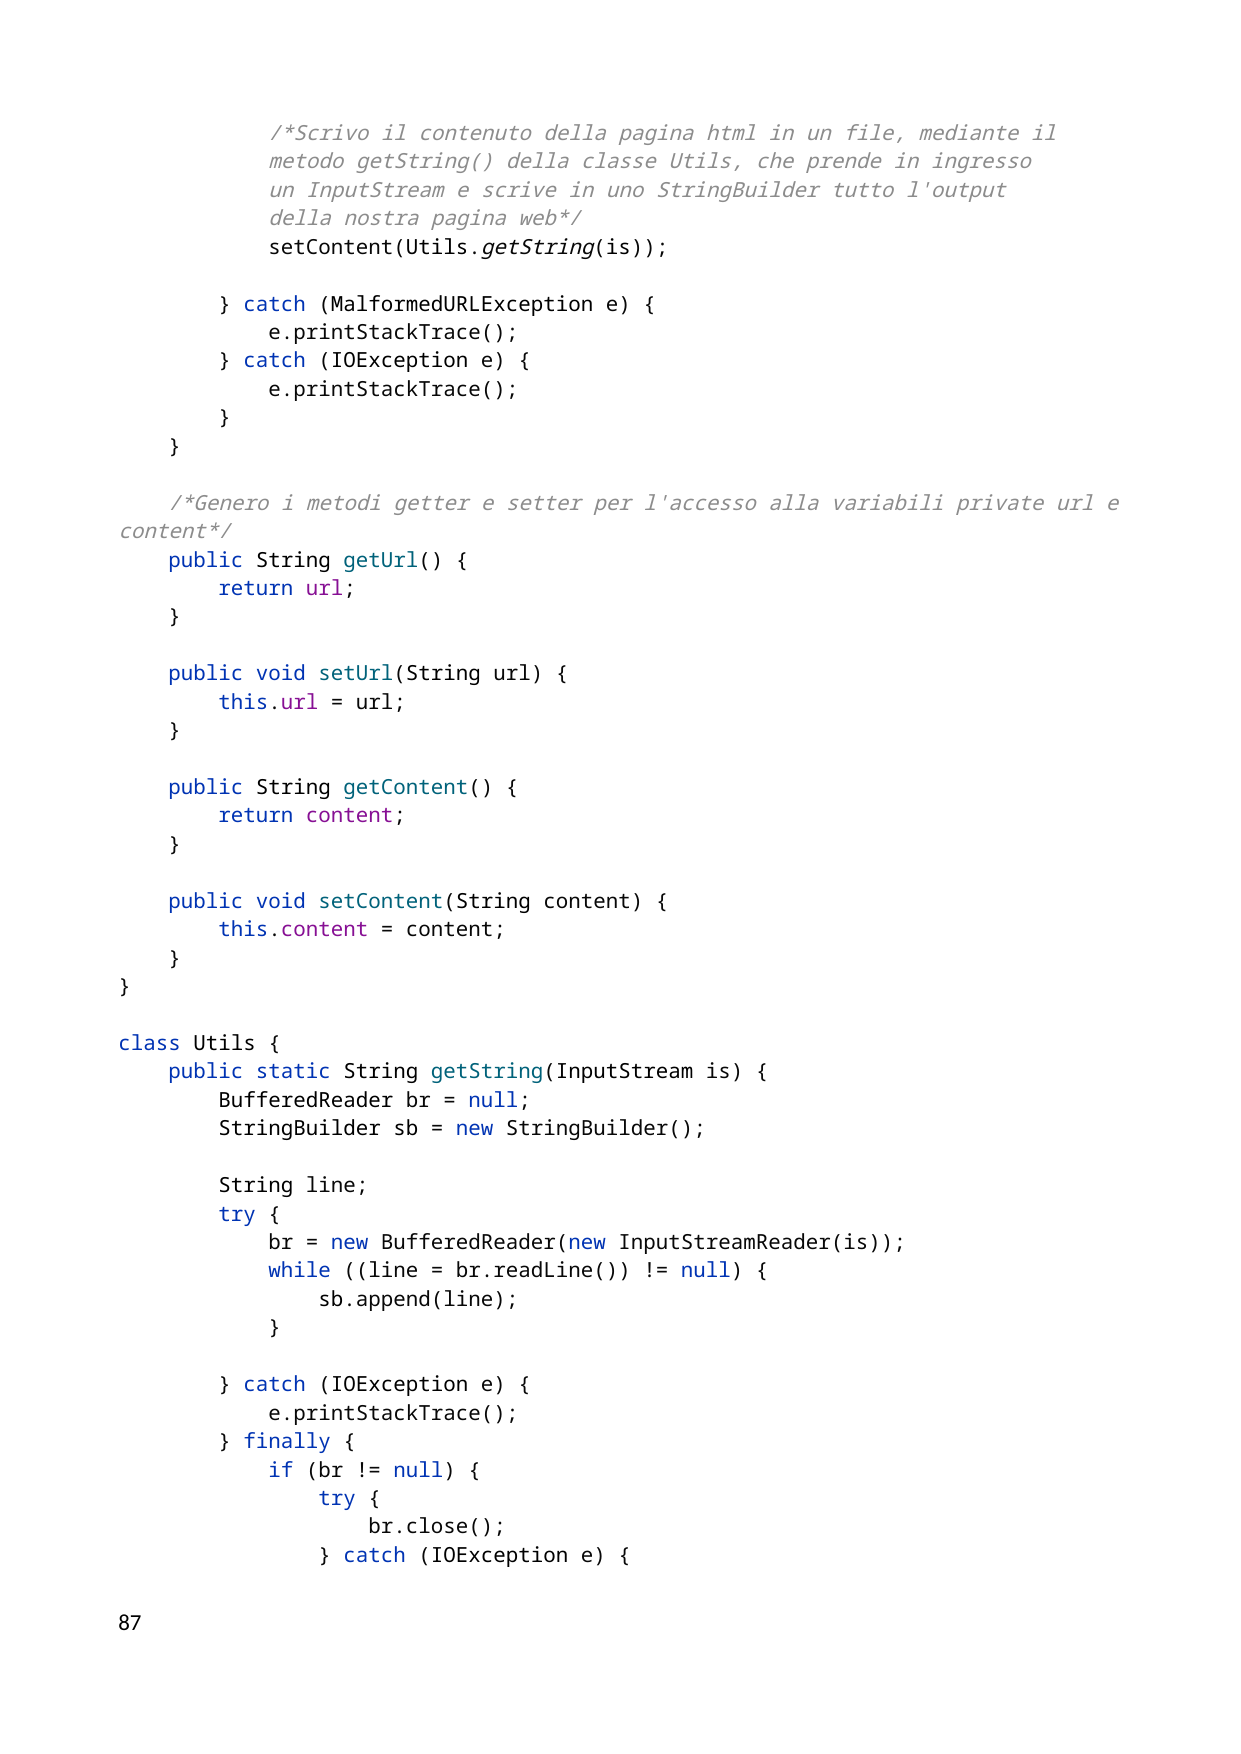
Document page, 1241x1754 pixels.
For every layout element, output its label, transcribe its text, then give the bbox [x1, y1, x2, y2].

text /*Scrivo il contenuto della pagina html in un file, mediante il metodo getString() della classe Utils, che prende in ingresso un InputStream e scrive in uno StringBuilder tutto l'output della nostra pagina web*/ setContent(Utils.getString(is)); } catch (MalformedURLException e) { e.printStackTrace(); } catch (IOException e) { e.printStackTrace(); } } /*Genero i metodi getter e setter per l'accesso alla variabili private url e content*/ public String getUrl() { return url; } public void setUrl(String url) { this.url = url; } public String getContent() { return content; } public void setContent(String content) { this.content = content; } } class Utils { public static String getString(InputStream is) { BufferedReader br = null; StringBuilder sb = new StringBuilder(); String line; try { br = new BufferedReader(new InputStreamReader(is)); while ((line = br.readLine()) != null) { sb.append(line); } } catch (IOException e) { e.printStackTrace(); } finally { if (br != null) { try { br.close(); } catch (IOException e) { [118, 118, 1122, 1568]
